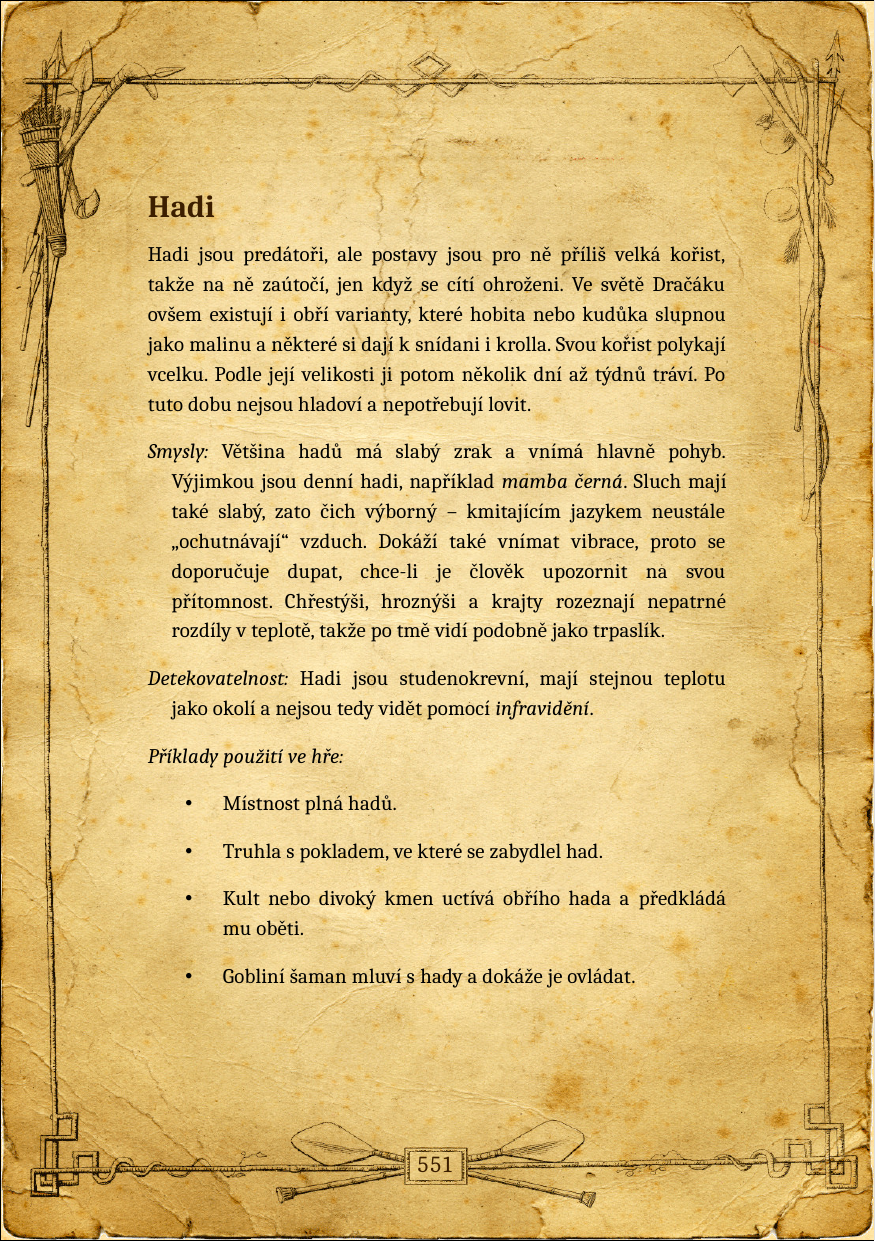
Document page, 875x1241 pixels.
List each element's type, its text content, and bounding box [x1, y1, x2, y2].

list Gobliní šaman mluví s⁠ hady a⁠ dokáže je ovládat. [185, 964, 726, 988]
text Hadi jsou predátoři, ale postavy jsou pro ně příliš velká kořist, takže na ně zaútočí, jen když se cítí ohroženi. Ve světě Dračáku ovšem existují i⁠ obří varianty, které hobita nebo kudůka slupnou jako malinu a⁠ některé si dají k⁠ snídani i⁠ krolla. Svou kořist polykají vcelku. Podle její velikosti ji potom několik dní až týdnů tráví. Po tuto dobu nejsou hladoví a⁠ nepotřebují lovit. [148, 243, 726, 416]
picture [1, 1, 874, 1240]
list Místnost plná hadů. [185, 792, 726, 816]
list Truhla s⁠ pokladem, ve které se zabydlel had. [185, 839, 726, 863]
subtitle Hadi [148, 189, 726, 225]
text Příklady použití ve hře: [148, 744, 726, 768]
text Smysly: Většina hadů má slabý zrak a⁠ vnímá hlavně pohyb. Výjimkou jsou denní hadi, například mamba černá. Sluch mají také slabý, zato čich výborný – kmitajícím jazykem neustále „ochutnávají“ vzduch. Dokáží také vnímat vibrace, proto se doporučuje dupat, chce-li je člověk upozornit na svou přítomnost. Chřestýši, hroznýši a⁠ krajty rozeznají nepatrné rozdíly v⁠ teplotě, takže po tmě vidí podobně jako trpaslík. [148, 440, 726, 643]
text Detekovatelnost: Hadi jsou studenokrevní, mají stejnou teplotu jako okolí a⁠ nejsou tedy vidět pomocí infravidění. [148, 667, 726, 721]
list Kult nebo divoký kmen uctívá obřího hada a⁠ předkládá mu oběti. [185, 887, 726, 941]
